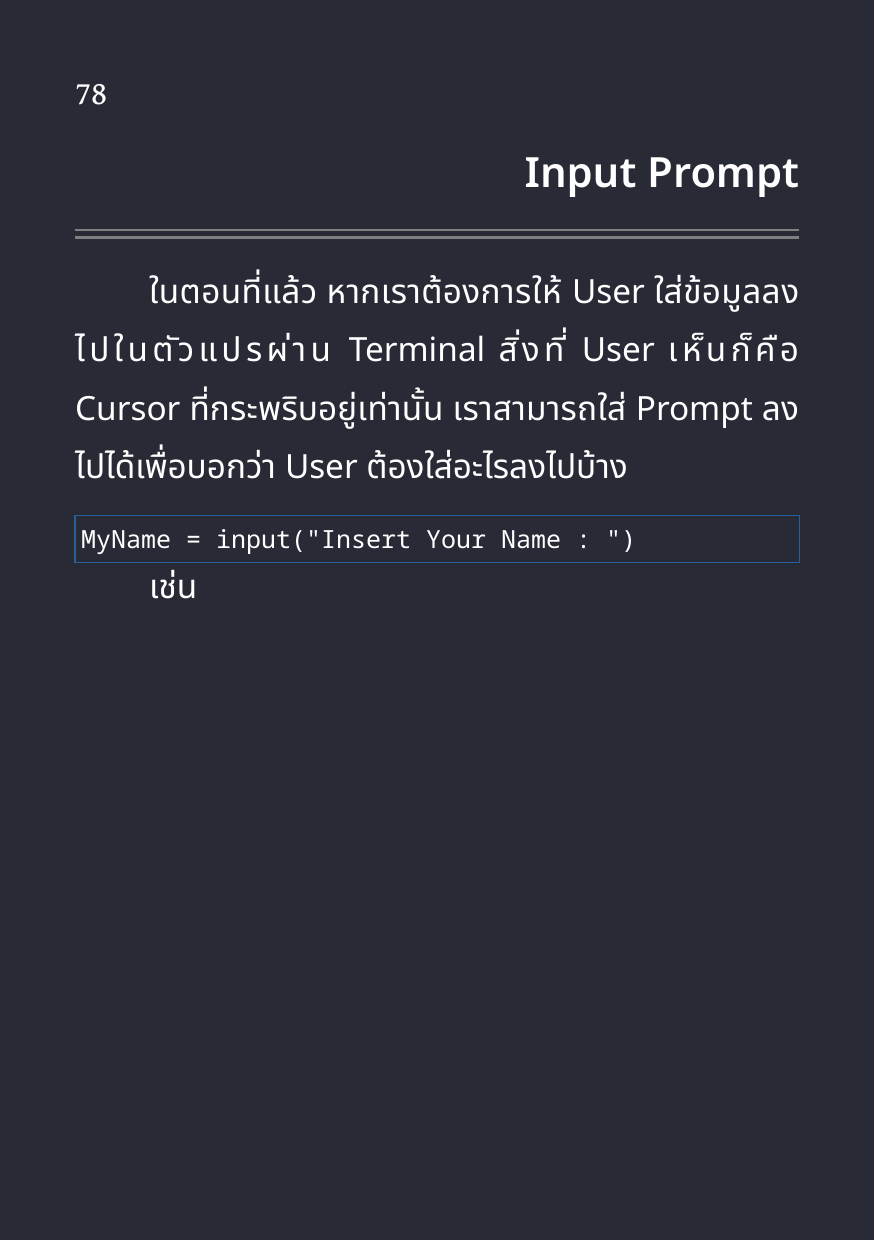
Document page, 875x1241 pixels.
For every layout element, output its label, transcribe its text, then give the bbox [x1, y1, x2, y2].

text ในตอนที่แล้ว หากเราต้องการให้ User ใส่ข้อมูลลงไปในตัวแปรผ่าน Terminal สิ่งที่ User เห็นก็คือ Cursor ที่กระพริบอยู่เท่านั้น เราสามารถใส่ Prompt ลงไปได้เพื่อบอกว่า User ต้องใส่อะไรลงไปบ้าง [75, 268, 799, 493]
text เช่น [75, 563, 799, 613]
table_header MyName = input("Insert Your Name : ") [76, 516, 799, 562]
subtitle Input Prompt [134, 143, 799, 200]
